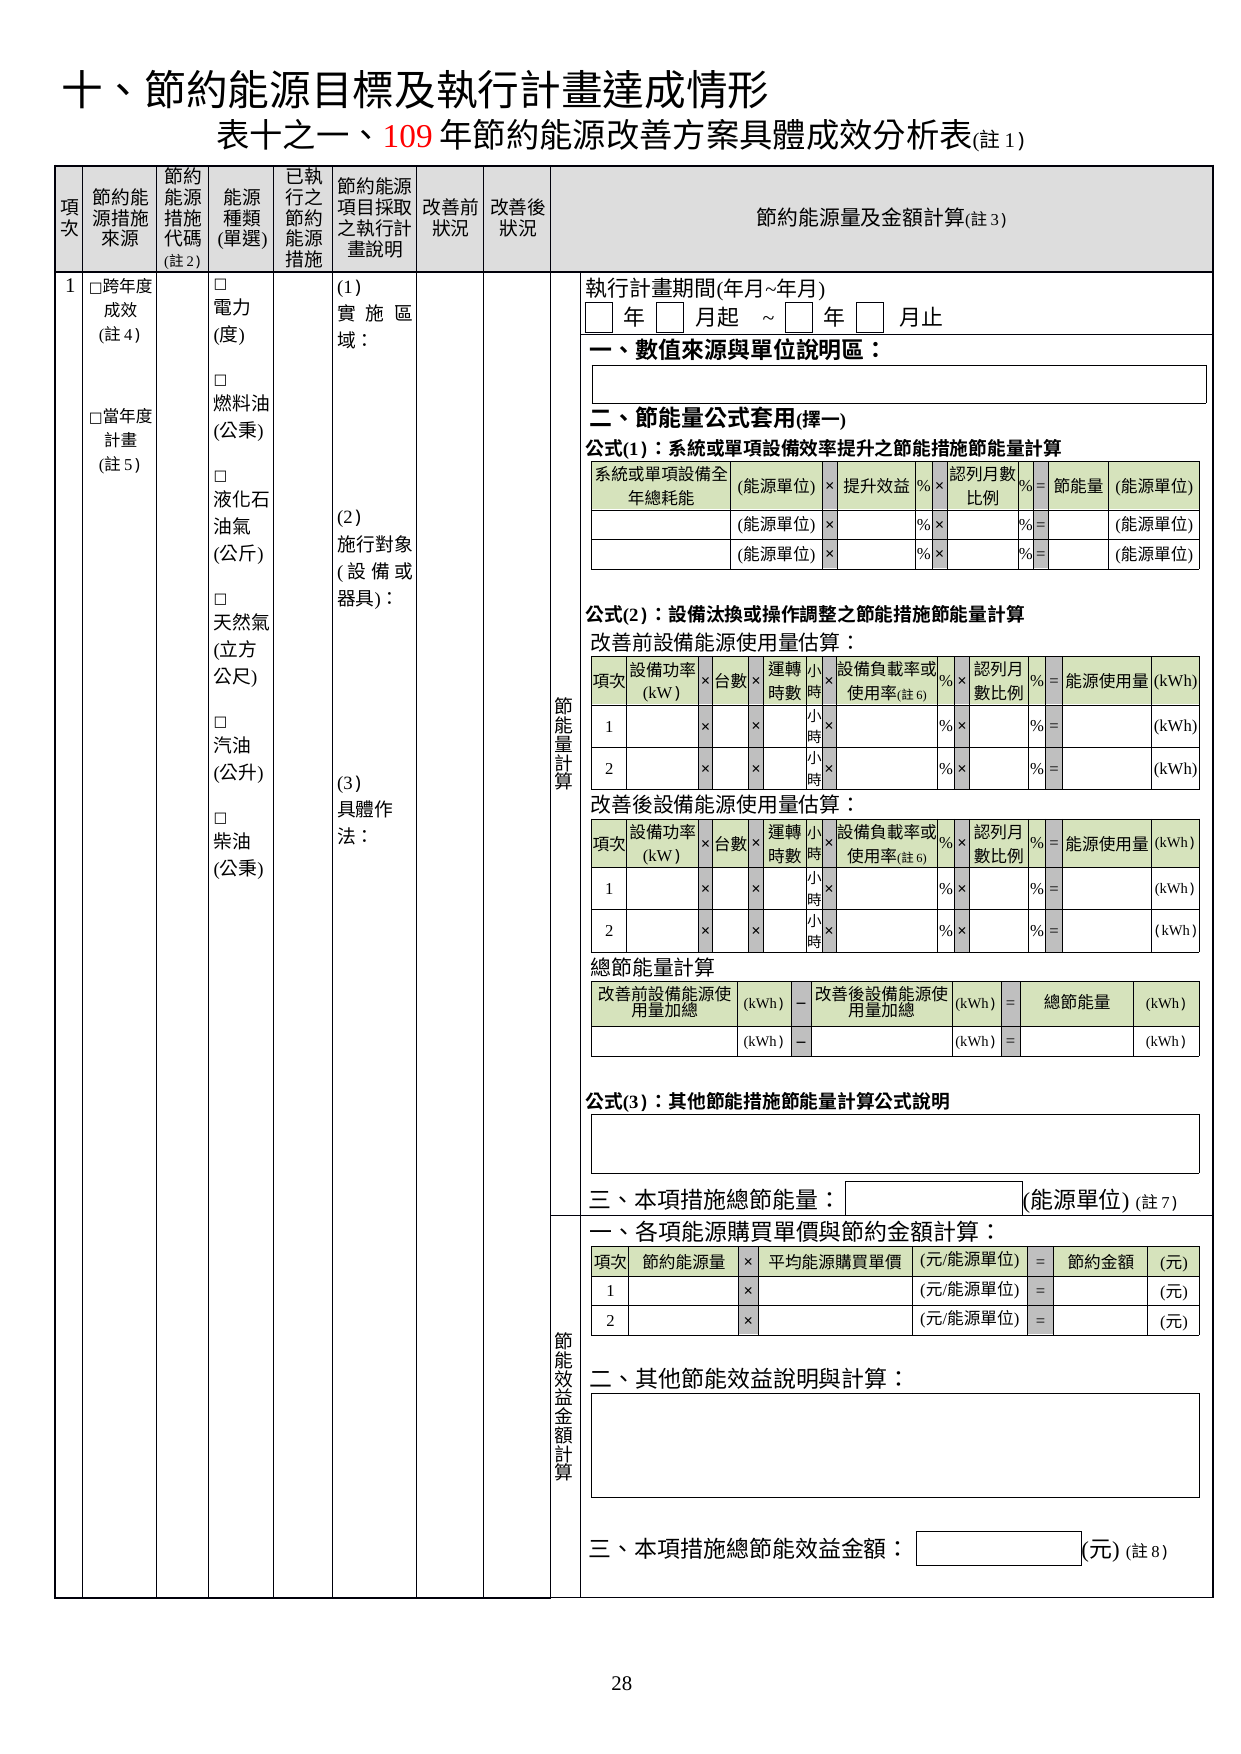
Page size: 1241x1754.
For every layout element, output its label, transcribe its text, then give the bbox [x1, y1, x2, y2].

table_cell × [699, 706, 712, 747]
table_cell [917, 1532, 1081, 1564]
table_cell % [938, 868, 954, 909]
table_cell (能源單位) [1109, 511, 1199, 539]
table_cell － [792, 1027, 811, 1056]
table_cell (kWh) [953, 1027, 1001, 1056]
table_header = [1028, 1247, 1053, 1276]
table_cell × [823, 868, 836, 909]
table_header [786, 303, 812, 332]
table_cell × [823, 706, 836, 747]
table_header 認列月數比例 [970, 657, 1028, 704]
table_cell × [955, 910, 969, 952]
table_header 月起 [684, 302, 751, 332]
table_cell 1 [56, 273, 82, 1597]
table_cell % [1029, 910, 1045, 952]
table_cell [1054, 1306, 1147, 1334]
table_cell [629, 1277, 738, 1305]
table_header × [823, 657, 836, 704]
table_cell (kWh) [1152, 706, 1199, 747]
table_cell 1 [592, 706, 626, 747]
table_cell [838, 540, 915, 568]
table_header (能源單位) [1109, 462, 1199, 509]
table_cell × [955, 748, 969, 789]
table_cell × [699, 868, 712, 909]
table_header 已執行之節約能源措施 [274, 167, 332, 271]
table_cell 一、各項能源購買單價與節約金額計算： 二、其他節能效益說明與計算： [581, 1216, 1212, 1597]
table_header 節能量 [1049, 462, 1108, 509]
table_cell [591, 1498, 1199, 1531]
table_cell [1049, 540, 1108, 568]
table_cell % [938, 706, 954, 747]
table_header 能源 種類 (單選) [209, 167, 273, 271]
table_cell × [823, 910, 836, 952]
table_header % [916, 462, 932, 509]
table_header [586, 303, 612, 332]
table_cell × [749, 910, 763, 952]
table_header 小時 [807, 657, 822, 704]
table_cell (能源單位) [1109, 540, 1199, 568]
text 表十之一、109年節約能源改善方案具體成效分析表(註1) [61, 117, 1182, 155]
table_header [593, 366, 1206, 403]
table_cell [1049, 511, 1108, 539]
table_cell 節能效益金額計算 [551, 1216, 580, 1597]
table_cell 小時 [807, 868, 822, 909]
table_cell × [955, 868, 969, 909]
table_header × [749, 657, 763, 704]
table_cell (元) [1148, 1277, 1199, 1305]
table_cell × [749, 706, 763, 747]
table_cell [417, 273, 483, 1597]
table_header 項次 [592, 657, 626, 704]
table_header 提升效益 [838, 462, 915, 509]
table_header 項次 [592, 820, 626, 867]
table_cell (元/能源單位) [913, 1277, 1027, 1305]
table_header × [823, 462, 837, 509]
table_header × [699, 820, 712, 867]
table_header 節約能源措施代碼(註2) [157, 167, 208, 271]
table_cell [274, 273, 332, 1597]
table_cell [627, 910, 698, 952]
table_header 運轉 時數 [764, 820, 806, 867]
table_cell [1063, 868, 1151, 909]
table_cell 三、本項措施總節能量： [591, 1181, 845, 1215]
table_header [857, 303, 883, 332]
table_header % [938, 820, 954, 867]
table_cell [627, 706, 698, 747]
table_header 節約能源量及金額計算(註3) [551, 167, 1212, 271]
table_header (元/能源單位) [913, 1247, 1027, 1276]
text 十、節約能源目標及執行計畫達成情形 [61, 75, 1182, 112]
table_cell (能源單位) (註7) [1023, 1181, 1199, 1215]
table_cell (能源單位) [731, 540, 822, 568]
table_header = [1002, 982, 1020, 1026]
table_cell 2 [592, 910, 626, 952]
table_cell % [938, 910, 954, 952]
table_cell = [1046, 910, 1062, 952]
table_header 台數 [713, 657, 748, 704]
table_cell [592, 1027, 737, 1056]
table_cell 小時 [807, 706, 822, 747]
table_header [657, 303, 683, 332]
table_cell × [955, 706, 969, 747]
table_cell = [1034, 511, 1048, 539]
table_header 認列月數比例 [970, 820, 1028, 867]
table_header [592, 1115, 1199, 1173]
table_cell [970, 748, 1028, 789]
table_cell 三、本項措施總節能效益金額： [591, 1531, 916, 1564]
table_cell 2 [592, 1306, 628, 1334]
table_cell [1054, 1277, 1147, 1305]
table_header 設備負載率或使用率(註6) [837, 657, 937, 704]
table_cell [837, 868, 937, 909]
table_cell % [1029, 748, 1045, 789]
table_cell □跨年度成效 (註4) □當年度計畫 (註5) [83, 273, 156, 1597]
table_cell × [749, 868, 763, 909]
table_cell 1 [592, 868, 626, 909]
table_cell % [1029, 706, 1045, 747]
table_header 節約能源措施來源 [83, 167, 156, 271]
table_header × [749, 820, 763, 867]
table_header × [955, 820, 969, 867]
table_cell [948, 511, 1018, 539]
table_cell (kWh) [1152, 748, 1199, 789]
table_cell × [823, 511, 837, 539]
table_header 改善後狀況 [484, 167, 550, 271]
table_cell [846, 1182, 1022, 1215]
table_cell × [699, 910, 712, 952]
table_cell [764, 748, 806, 789]
table_cell [970, 910, 1028, 952]
table_header 年 [613, 302, 656, 332]
table_cell [592, 540, 730, 568]
table_cell × [739, 1306, 758, 1334]
table_cell [812, 1027, 952, 1056]
table_header 改善前狀況 [417, 167, 483, 271]
table_header 運轉 時數 [764, 657, 806, 704]
table_cell [837, 748, 937, 789]
table_cell [627, 748, 698, 789]
table_cell = [1046, 748, 1062, 789]
table_header 台數 [713, 820, 748, 867]
table_header 項次 [56, 167, 82, 271]
table_header (kWh) [953, 982, 1001, 1026]
table_cell [713, 748, 748, 789]
table_header 節約金額 [1054, 1247, 1147, 1276]
table_cell (元/能源單位) [913, 1306, 1027, 1334]
table_cell (能源單位) [731, 511, 822, 539]
table_header 改善後設備能源使用量加總 [812, 982, 952, 1026]
table_cell = [1034, 540, 1048, 568]
table_cell 1 [592, 1277, 628, 1305]
table_cell × [749, 748, 763, 789]
table_header 平均能源購買單價 [759, 1247, 912, 1276]
table_cell [764, 706, 806, 747]
table_header = [1046, 657, 1062, 704]
table_cell % [1029, 868, 1045, 909]
table_header % [938, 657, 954, 704]
table_header ~ [751, 302, 785, 332]
table_header × [823, 820, 836, 867]
table_cell % [1019, 540, 1033, 568]
table_header 節約能源項目採取之執行計畫說明 [333, 167, 416, 271]
table_cell % [1019, 511, 1033, 539]
table_header 設備負載率或使用率(註6) [837, 820, 937, 867]
table_header 設備功率(kW) [627, 820, 698, 867]
table_cell [591, 1174, 1199, 1181]
table_cell × [933, 540, 947, 568]
table_cell (1) 實施區域： (2) 施行對象(設備或器具)： (3) 具體作法： [333, 273, 416, 1597]
table_cell [764, 910, 806, 952]
table_header 節約能源量 [629, 1247, 738, 1276]
table_header (元) [1148, 1247, 1199, 1276]
table_cell (kWh) [738, 1027, 791, 1056]
table_cell [1021, 1027, 1133, 1056]
table_cell [713, 706, 748, 747]
table_cell [1063, 910, 1151, 952]
table_cell □ 電力(度) □ 燃料油(公秉) □ 液化石油氣 (公斤) □ 天然氣(立方公尺) □ 汽油 (公升) □ 柴油 (公秉) [209, 273, 273, 1597]
table_cell 執行計畫期間(年月~年月) [581, 273, 1212, 333]
table_cell [713, 910, 748, 952]
table_cell × [823, 748, 836, 789]
table_header × [933, 462, 947, 509]
table_header 年 [813, 302, 856, 332]
table_header (kWh) [1152, 657, 1199, 704]
table_cell 節能量計算 [551, 273, 580, 1215]
table_cell × [823, 540, 837, 568]
table_cell 一、數值來源與單位說明區： 二、節能量公式套用(擇一) 公式(1)：系統或單項設備效率提升之節能措施節能量計算 公式(2)：設備汰換或操作調整之節能措施節能量計算 改善前設備能源使用量估算： 改善後設備能源使用量估算： 總節能量計算 公式(3)：其他節能措施節能量計算公式說明 [581, 335, 1212, 1215]
table_cell [484, 273, 550, 1597]
table_header 小時 [807, 820, 822, 867]
table_cell = [1002, 1027, 1020, 1056]
table_header 項次 [592, 1247, 628, 1276]
table_cell [759, 1277, 912, 1305]
table_cell (kWh) [1152, 910, 1199, 952]
table_header 設備功率(kW) [627, 657, 698, 704]
table_header 認列月數比例 [948, 462, 1018, 509]
table_cell 小時 [807, 910, 822, 952]
table_header × [699, 657, 712, 704]
table_cell [713, 868, 748, 909]
table_header [592, 1394, 1199, 1497]
table_header = [1034, 462, 1048, 509]
table_header (kWh) [1134, 982, 1199, 1026]
table_header (kWh) [738, 982, 791, 1026]
table_header (kWh) [1152, 820, 1199, 867]
table_cell × [699, 748, 712, 789]
table_cell × [933, 511, 947, 539]
table_cell [838, 511, 915, 539]
table_cell [837, 910, 937, 952]
table_header 總節能量 [1021, 982, 1133, 1026]
table_cell [948, 540, 1018, 568]
table_cell (元) (註8) [1082, 1531, 1199, 1564]
table_header × [739, 1247, 758, 1276]
table_cell [592, 511, 730, 539]
table_cell [764, 868, 806, 909]
table_cell % [938, 748, 954, 789]
table_cell 小時 [807, 748, 822, 789]
table_cell [970, 868, 1028, 909]
table_header = [1046, 820, 1062, 867]
table_header 能源使用量 [1063, 657, 1151, 704]
table_header (能源單位) [731, 462, 822, 509]
table_header 系統或單項設備全年總耗能 [592, 462, 730, 509]
table_cell = [1028, 1277, 1053, 1305]
table_cell [627, 868, 698, 909]
table_cell % [916, 511, 932, 539]
table_cell (kWh) [1134, 1027, 1199, 1056]
table_header － [792, 982, 811, 1026]
table_cell (kWh) [1152, 868, 1199, 909]
table_cell 2 [592, 748, 626, 789]
table_header % [1029, 657, 1045, 704]
table_cell (元) [1148, 1306, 1199, 1334]
table_cell [837, 706, 937, 747]
table_header 月止 [884, 302, 958, 332]
table_cell = [1046, 706, 1062, 747]
table_cell = [1028, 1306, 1053, 1334]
table_header × [955, 657, 969, 704]
table_header % [1029, 820, 1045, 867]
table_cell = [1046, 868, 1062, 909]
table_cell [1063, 706, 1151, 747]
table_header 能源使用量 [1063, 820, 1151, 867]
table_cell × [739, 1277, 758, 1305]
table_header % [1019, 462, 1033, 509]
table_cell [759, 1306, 912, 1334]
table_cell [157, 273, 208, 1597]
table_cell [970, 706, 1028, 747]
table_cell [629, 1306, 738, 1334]
table_header 改善前設備能源使用量加總 [592, 982, 737, 1026]
table_cell [1063, 748, 1151, 789]
table_cell % [916, 540, 932, 568]
